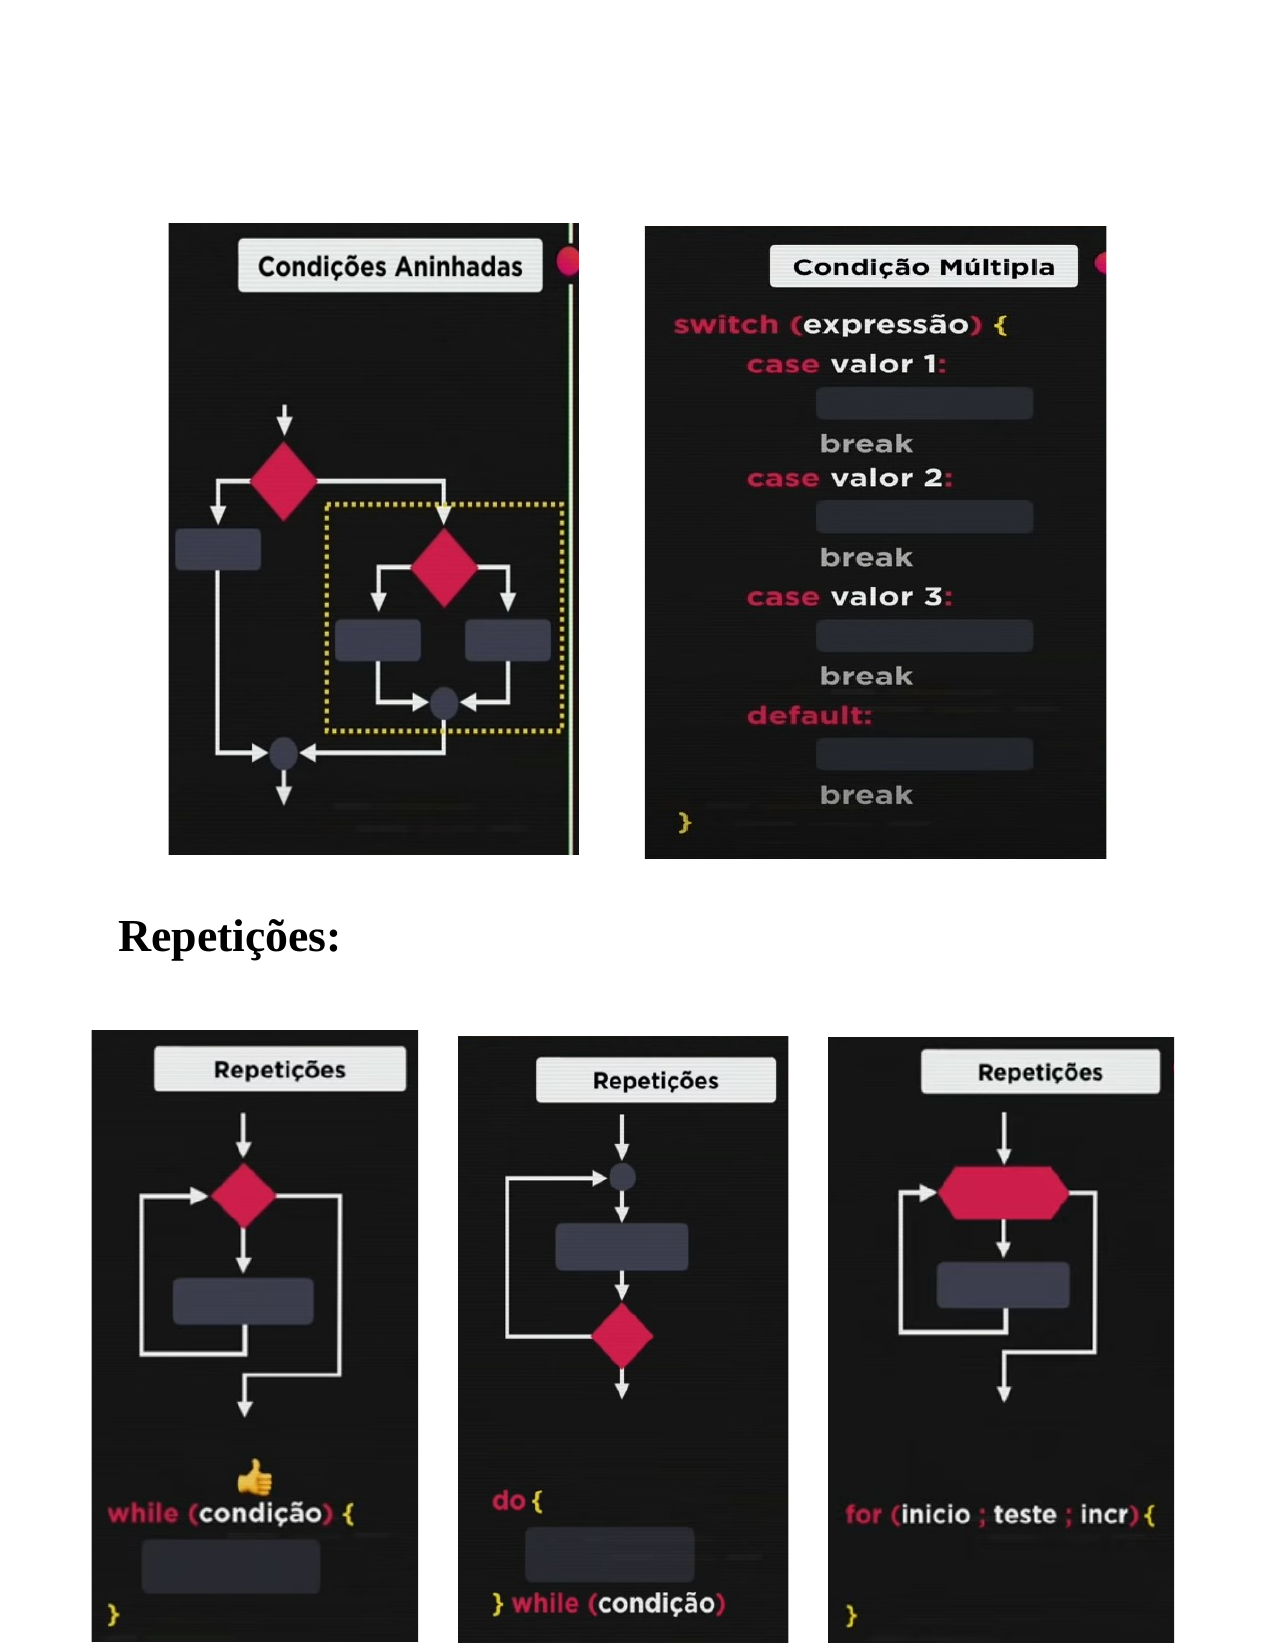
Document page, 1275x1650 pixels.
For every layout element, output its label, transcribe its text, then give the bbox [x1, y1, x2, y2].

picture [91, 1030, 419, 1642]
picture [168, 223, 579, 855]
text Repetições: [118, 909, 1176, 961]
picture [458, 1036, 789, 1643]
picture [828, 1037, 1175, 1643]
picture [644, 226, 1107, 859]
